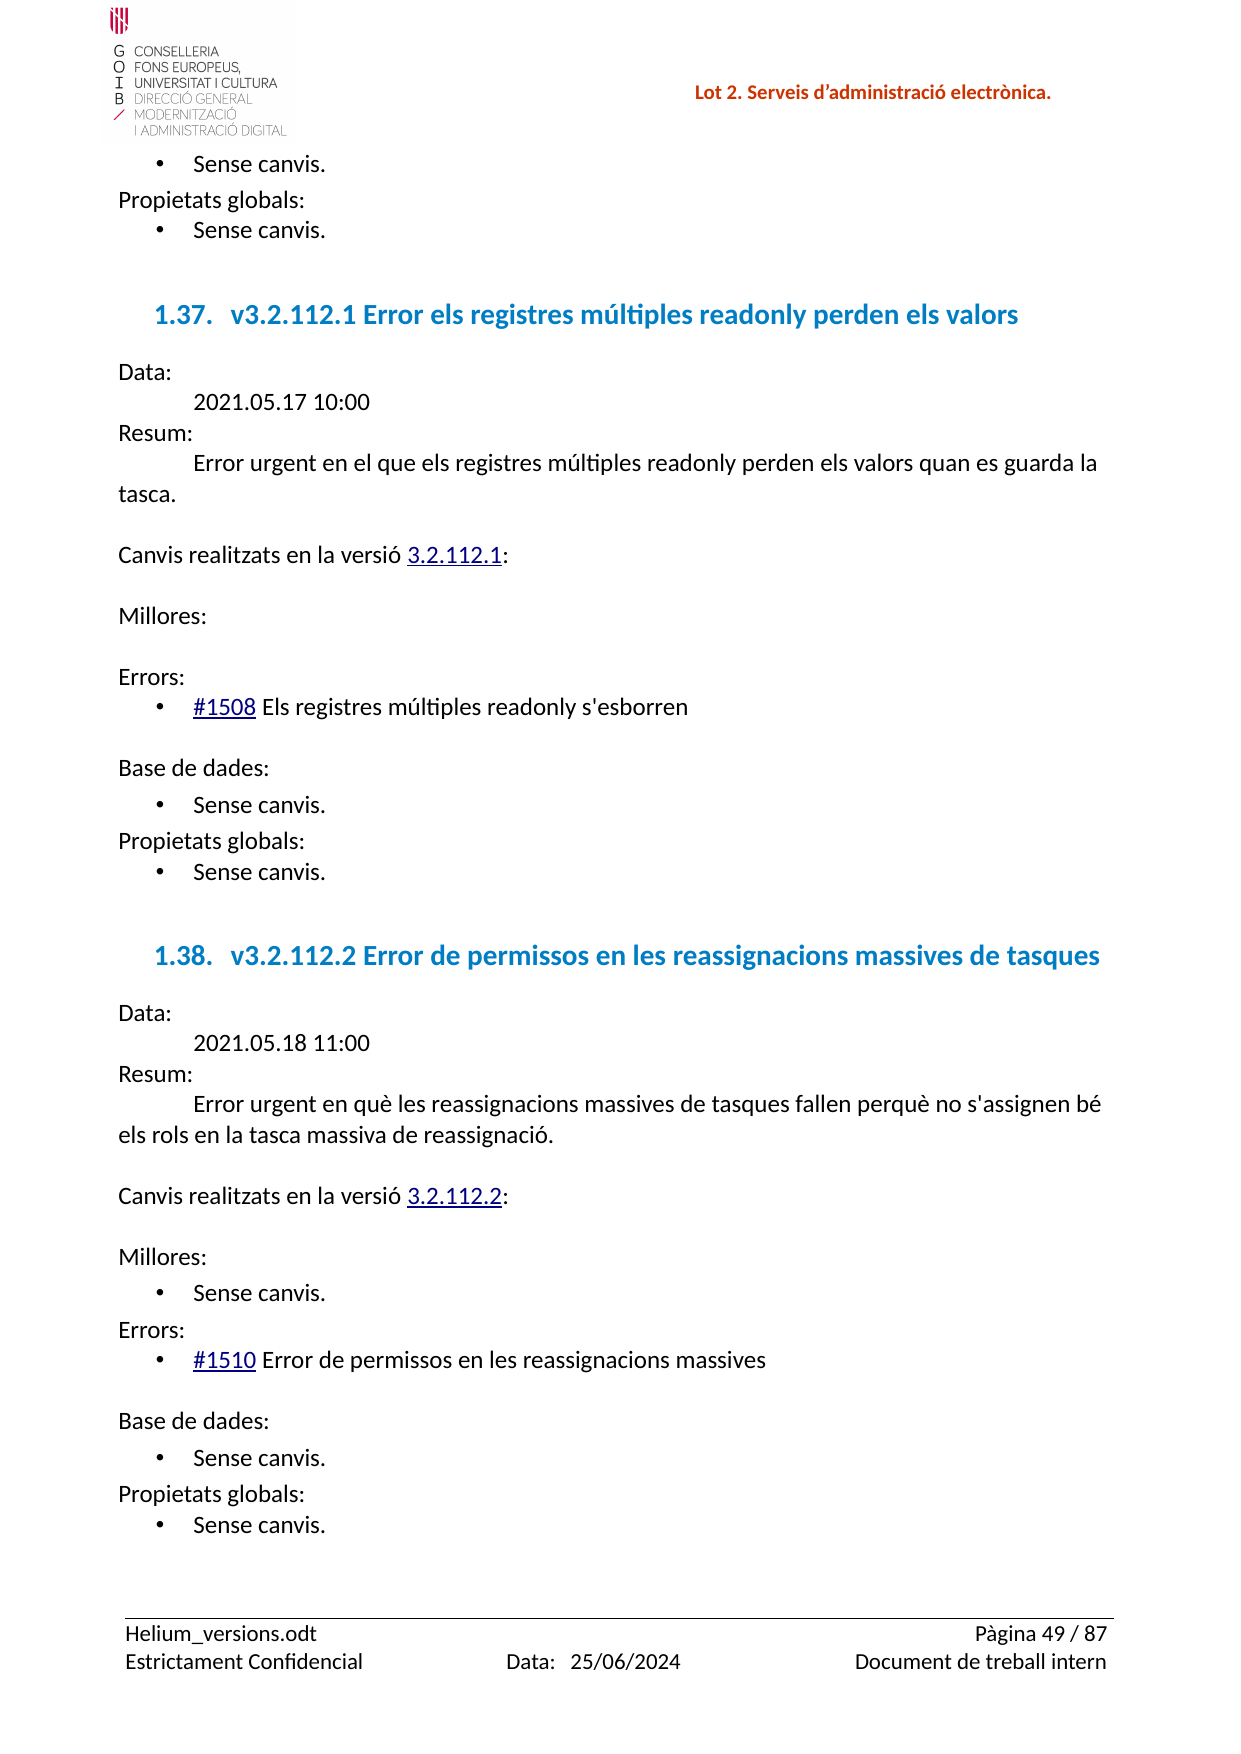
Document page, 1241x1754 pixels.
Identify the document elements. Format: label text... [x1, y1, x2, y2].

text Error urgent en què les reassignacions massives de tasques fallen perquè no s'assignen bé els rols en la tasca massiva de reassignació. [118, 1088, 1122, 1149]
text Resum: [118, 417, 1122, 447]
text Propietats globals: [118, 1478, 1122, 1509]
text Millores: [118, 600, 1122, 630]
text Millores: [118, 1241, 1122, 1271]
text Resum: [118, 1058, 1122, 1088]
text Errors: [118, 1314, 1122, 1344]
list #1510 Error de permissos en les reassignacions massives [156, 1344, 1122, 1375]
text 2021.05.18 11:00 [118, 1027, 1122, 1058]
text Base de dades: [118, 1405, 1122, 1436]
text Data: [118, 356, 1122, 386]
text Canvis realitzats en la versió 3.2.112.1: [118, 539, 1122, 569]
text Error urgent en el que els registres múltiples readonly perden els valors quan es guarda la tasca. [118, 447, 1122, 508]
text 2021.05.17 10:00 [118, 386, 1122, 417]
list Sense canvis. [156, 1442, 1122, 1472]
text Base de dades: [118, 752, 1122, 783]
list Sense canvis. [156, 215, 1122, 245]
subtitle v3.2.112.1 Error els registres múltiples readonly perden els valors [153, 296, 1122, 332]
list #1508 Els registres múltiples readonly s'esborren [156, 691, 1122, 722]
list Sense canvis. [156, 789, 1122, 819]
subtitle v3.2.112.2 Error de permissos en les reassignacions massives de tasques [153, 937, 1122, 973]
text Data: [118, 997, 1122, 1027]
list Sense canvis. [156, 1509, 1122, 1539]
text Propietats globals: [118, 825, 1122, 856]
text Errors: [118, 661, 1122, 691]
list Sense canvis. [156, 148, 1122, 178]
text Propietats globals: [118, 184, 1122, 215]
list Sense canvis. [156, 1277, 1122, 1308]
picture [100, 0, 297, 144]
list Sense canvis. [156, 856, 1122, 886]
text Canvis realitzats en la versió 3.2.112.2: [118, 1180, 1122, 1210]
